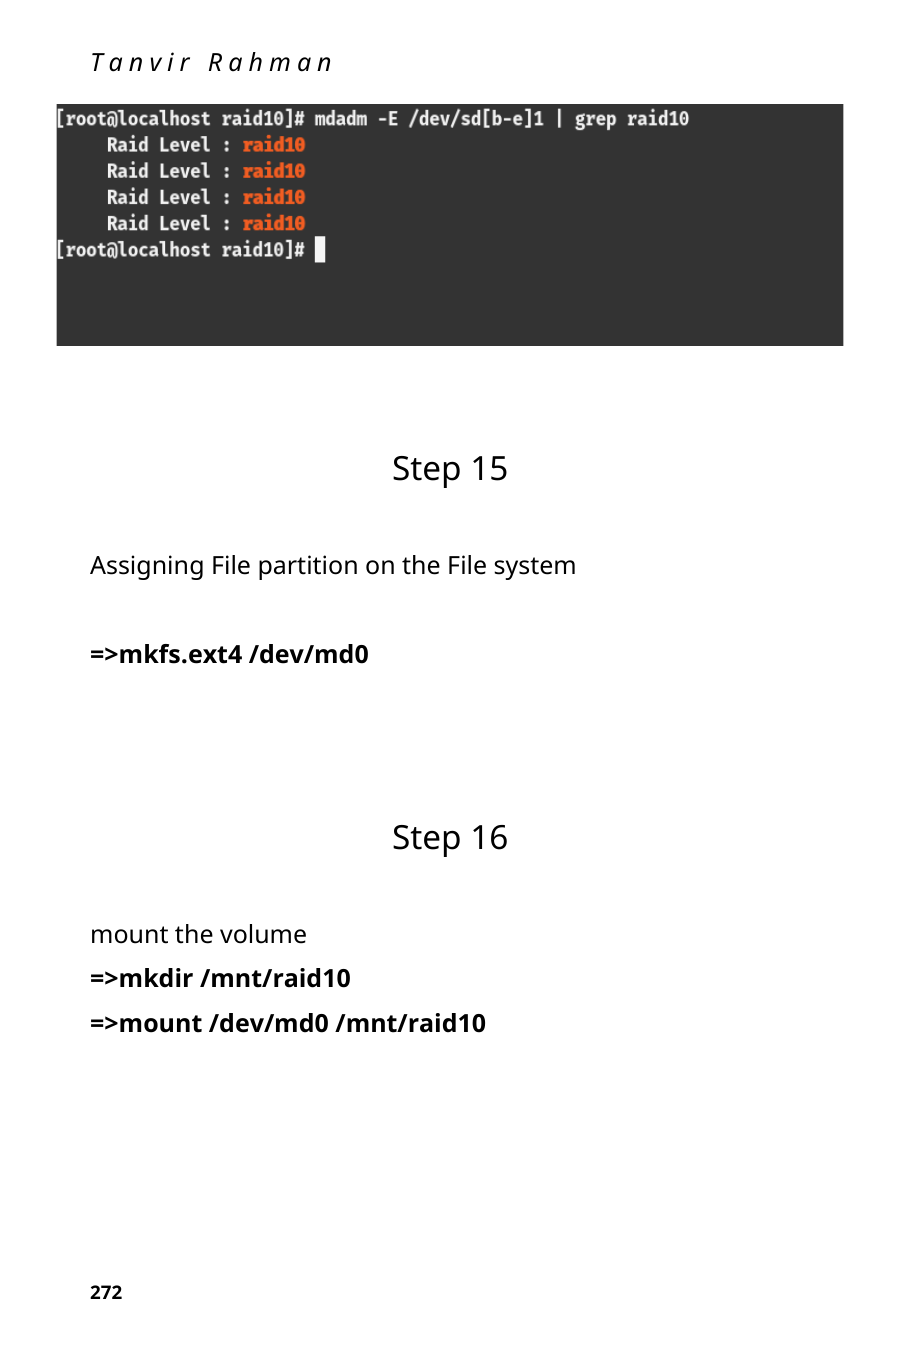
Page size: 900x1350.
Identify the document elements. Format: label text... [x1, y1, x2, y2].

picture [56, 104, 844, 346]
text =>mkfs.ext4 /dev/md0 [90, 636, 810, 671]
text =>mount /dev/md0 /mnt/raid10 [90, 1005, 810, 1039]
text Assigning File partition on the File system [90, 548, 810, 582]
text Step 16 [90, 813, 810, 859]
text =>mkdir /mnt/raid10 [90, 961, 810, 995]
text Step 15 [90, 445, 810, 490]
text mount the volume [90, 917, 810, 951]
